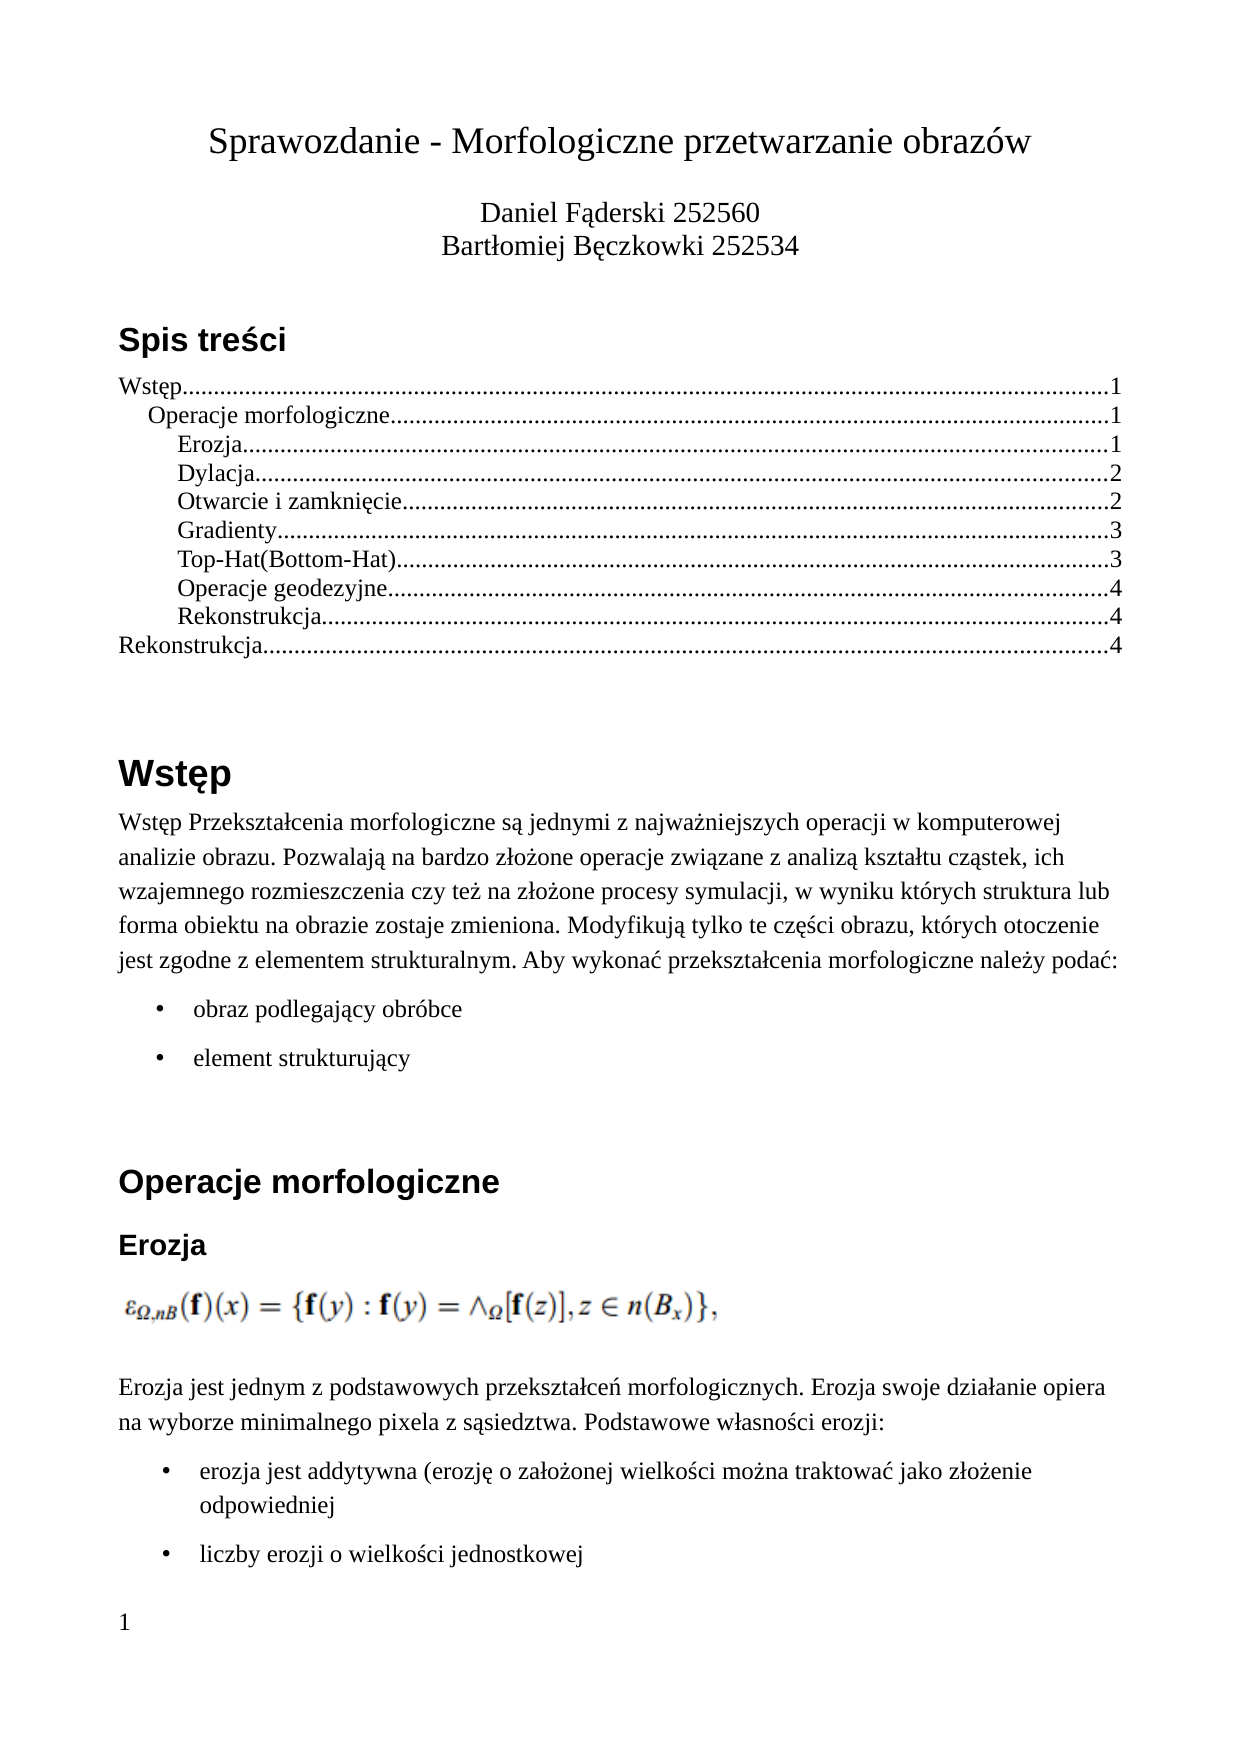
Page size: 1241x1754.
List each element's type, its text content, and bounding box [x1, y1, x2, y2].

list erozja jest addytywna (erozję o założonej wielkości można traktować jako złożenie odpowiedniej [162, 1456, 1122, 1519]
subtitle Operacje morfologiczne [118, 1162, 1122, 1201]
text Dylacja 2 [177, 458, 1122, 486]
subtitle Erozja [118, 1228, 1122, 1262]
subtitle Spis treści [118, 320, 1122, 359]
picture [116, 1284, 778, 1334]
text Bartłomiej Bęczkowki 252534 [118, 228, 1122, 262]
text Operacje geodezyjne 4 [177, 573, 1122, 601]
text Wstęp 1 [118, 371, 1122, 400]
list Wstęp Przekształcenia morfologiczne są jednymi z najważniejszych operacji w komputerowej analizie obrazu. Pozwalają na bardzo złożone operacje związane z analizą kształtu cząstek, ich wzajemnego rozmieszczenia czy też na złożone procesy symulacji, w wyniku których struktura lub forma obiektu na obrazie zostaje zmieniona. Modyfikują tylko te części obrazu, których otoczenie jest zgodne z elementem strukturalnym. Aby wykonać przekształcenia morfologiczne należy podać: [80, 807, 1122, 974]
text Operacje morfologiczne 1 [148, 400, 1122, 429]
text Gradienty 3 [177, 515, 1122, 544]
text Otwarcie i zamknięcie 2 [177, 486, 1122, 515]
text Rekonstrukcja 4 [118, 630, 1122, 659]
list liczby erozji o wielkości jednostkowej [162, 1539, 1122, 1568]
text Top-Hat(Bottom-Hat) 3 [177, 544, 1122, 573]
text Daniel Fąderski 252560 [118, 195, 1122, 228]
subtitle Wstęp [118, 751, 1122, 794]
text Erozja 1 [177, 429, 1122, 458]
list obraz podlegający obróbce [156, 994, 1122, 1023]
text Rekonstrukcja 4 [177, 601, 1122, 630]
list element strukturujący [156, 1043, 1122, 1072]
text Erozja jest jednym z podstawowych przekształceń morfologicznych. Erozja swoje działanie opiera na wyborze minimalnego pixela z sąsiedztwa. Podstawowe własności erozji: [118, 1372, 1122, 1435]
text Sprawozdanie - Morfologiczne przetwarzanie obrazów [118, 118, 1122, 161]
